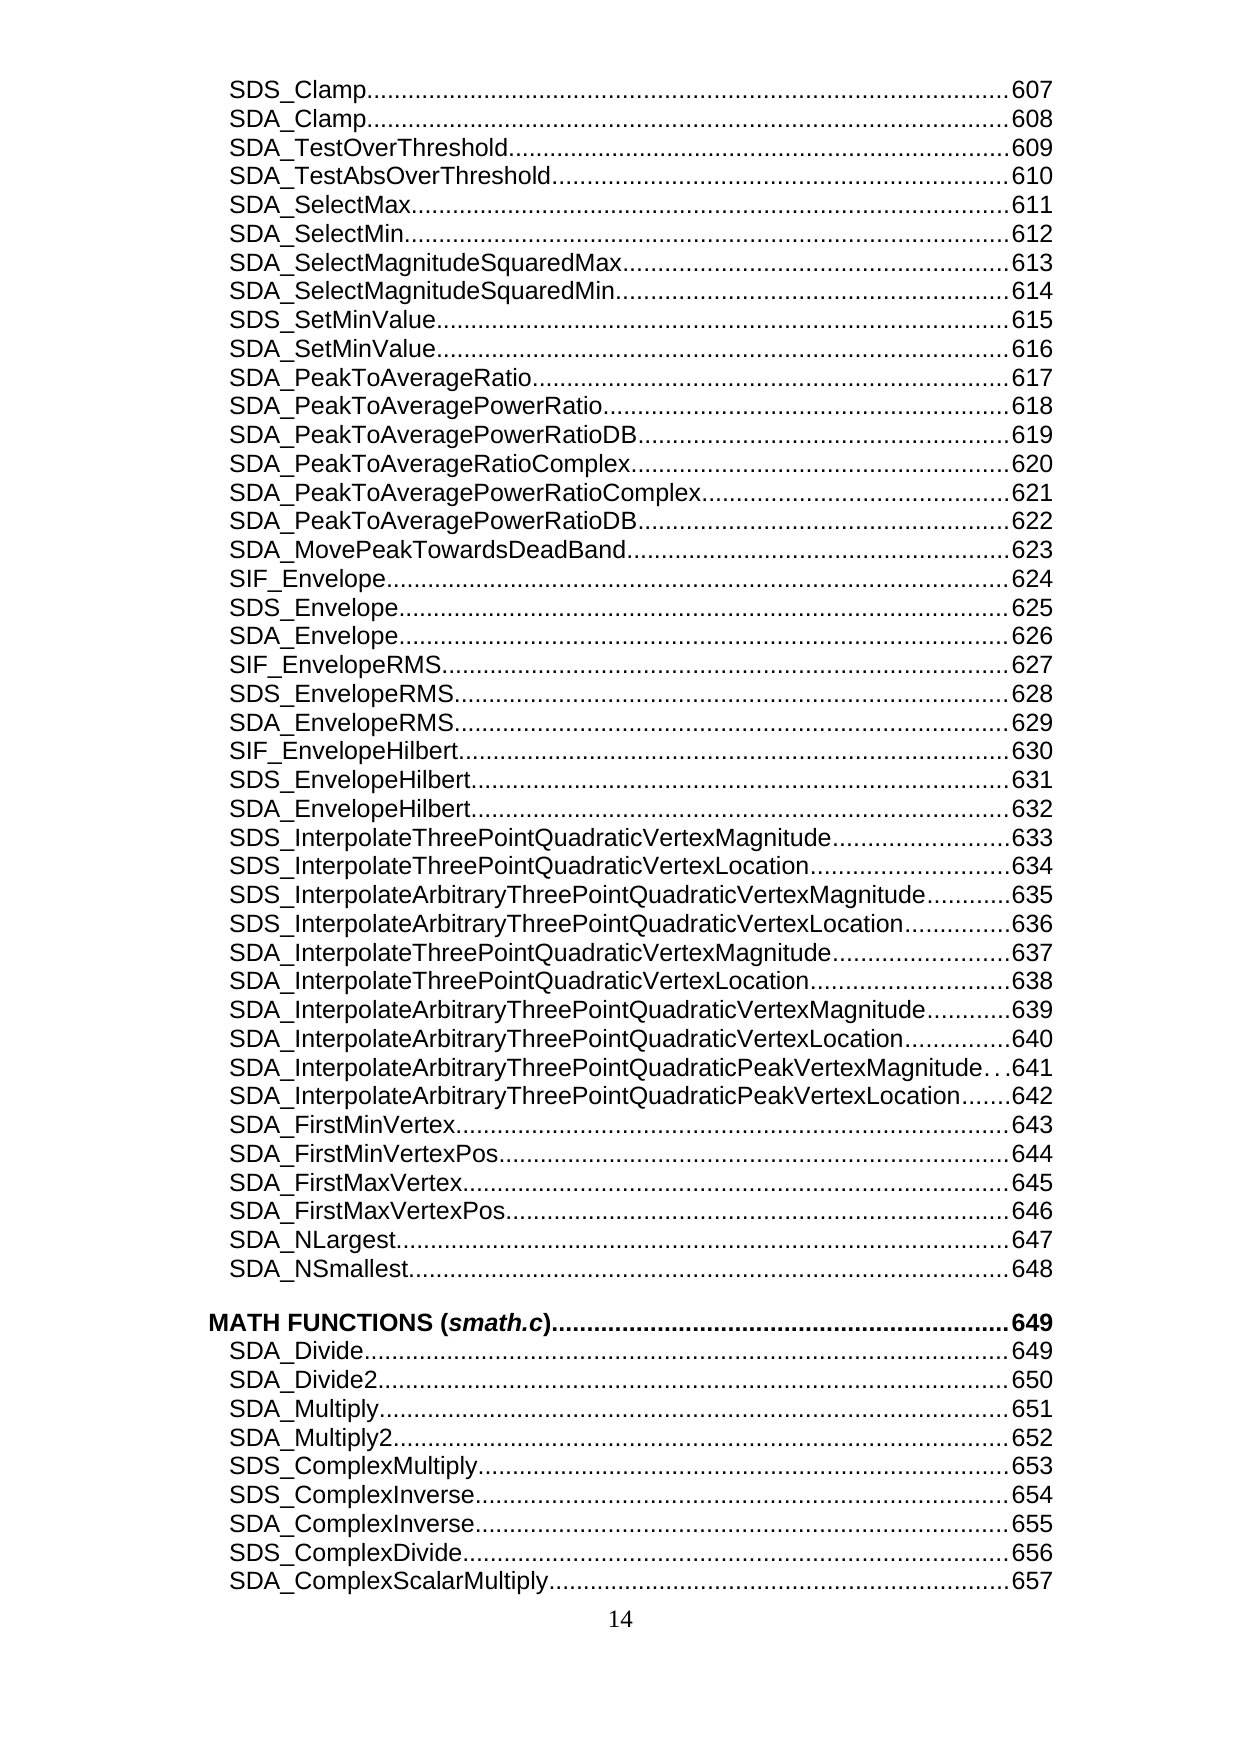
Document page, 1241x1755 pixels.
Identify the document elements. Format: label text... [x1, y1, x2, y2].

text SDA_SelectMagnitudeSquaredMin 614 [229, 276, 1053, 305]
text SDA_Multiply2 652 [229, 1422, 1053, 1451]
text SDS_SetMinValue 615 [229, 305, 1053, 334]
text SIF_EnvelopeRMS 627 [229, 650, 1053, 679]
text SDS_EnvelopeRMS 628 [229, 679, 1053, 707]
text SDA_PeakToAverageRatioComplex 620 [229, 449, 1053, 477]
text SDS_InterpolateThreePointQuadraticVertexMagnitude 633 [229, 822, 1053, 851]
text SDS_Clamp 607 [229, 75, 1053, 104]
text SDS_Envelope 625 [229, 592, 1053, 621]
text SDA_InterpolateThreePointQuadraticVertexLocation 638 [229, 966, 1053, 995]
text SDA_InterpolateArbitraryThreePointQuadraticVertexLocation 640 [229, 1024, 1053, 1052]
text MATH FUNCTIONS (smath.c) 649 [208, 1307, 1053, 1336]
text SDS_InterpolateThreePointQuadraticVertexLocation 634 [229, 851, 1053, 880]
text SDA_MovePeakTowardsDeadBand 623 [229, 535, 1053, 564]
text SDA_InterpolateArbitraryThreePointQuadraticPeakVertexMagnitude 641 [229, 1052, 1053, 1081]
text SDA_FirstMinVertexPos 644 [229, 1139, 1053, 1167]
text SDA_InterpolateArbitraryThreePointQuadraticVertexMagnitude 639 [229, 995, 1053, 1024]
text SDA_TestOverThreshold 609 [229, 132, 1053, 161]
text SDA_InterpolateArbitraryThreePointQuadraticPeakVertexLocation 642 [229, 1081, 1053, 1110]
text SDA_NLargest 647 [229, 1225, 1053, 1254]
text SDS_InterpolateArbitraryThreePointQuadraticVertexMagnitude 635 [229, 880, 1053, 909]
text SDA_EnvelopeRMS 629 [229, 707, 1053, 736]
text SDA_ComplexScalarMultiply 657 [229, 1566, 1053, 1595]
text SDA_TestAbsOverThreshold 610 [229, 161, 1053, 190]
text SDA_FirstMaxVertexPos 646 [229, 1196, 1053, 1225]
text SDA_PeakToAveragePowerRatioDB 622 [229, 506, 1053, 535]
text SDA_Divide 649 [229, 1336, 1053, 1365]
text SDA_PeakToAveragePowerRatioComplex 621 [229, 477, 1053, 506]
text SDS_ComplexMultiply 653 [229, 1451, 1053, 1480]
text SDA_FirstMinVertex 643 [229, 1110, 1053, 1139]
text SDA_InterpolateThreePointQuadraticVertexMagnitude 637 [229, 937, 1053, 966]
text SDA_ComplexInverse 655 [229, 1509, 1053, 1537]
text SDA_FirstMaxVertex 645 [229, 1167, 1053, 1196]
text SDA_Divide2 650 [229, 1365, 1053, 1394]
text SIF_Envelope 624 [229, 564, 1053, 592]
text SDA_SelectMagnitudeSquaredMax 613 [229, 247, 1053, 276]
text SDS_ComplexInverse 654 [229, 1480, 1053, 1509]
text SDA_SelectMax 611 [229, 190, 1053, 219]
text SDA_PeakToAverageRatio 617 [229, 362, 1053, 391]
text SDS_InterpolateArbitraryThreePointQuadraticVertexLocation 636 [229, 909, 1053, 937]
text SDA_PeakToAveragePowerRatio 618 [229, 391, 1053, 420]
text SDA_EnvelopeHilbert 632 [229, 794, 1053, 822]
text SDA_NSmallest 648 [229, 1254, 1053, 1282]
text SDS_EnvelopeHilbert 631 [229, 765, 1053, 794]
text SDA_SetMinValue 616 [229, 334, 1053, 362]
text SDA_PeakToAveragePowerRatioDB 619 [229, 420, 1053, 449]
text SIF_EnvelopeHilbert 630 [229, 736, 1053, 765]
text SDS_ComplexDivide 656 [229, 1537, 1053, 1566]
text SDA_Multiply 651 [229, 1394, 1053, 1422]
text SDA_SelectMin 612 [229, 219, 1053, 247]
text SDA_Clamp 608 [229, 104, 1053, 132]
text SDA_Envelope 626 [229, 621, 1053, 650]
